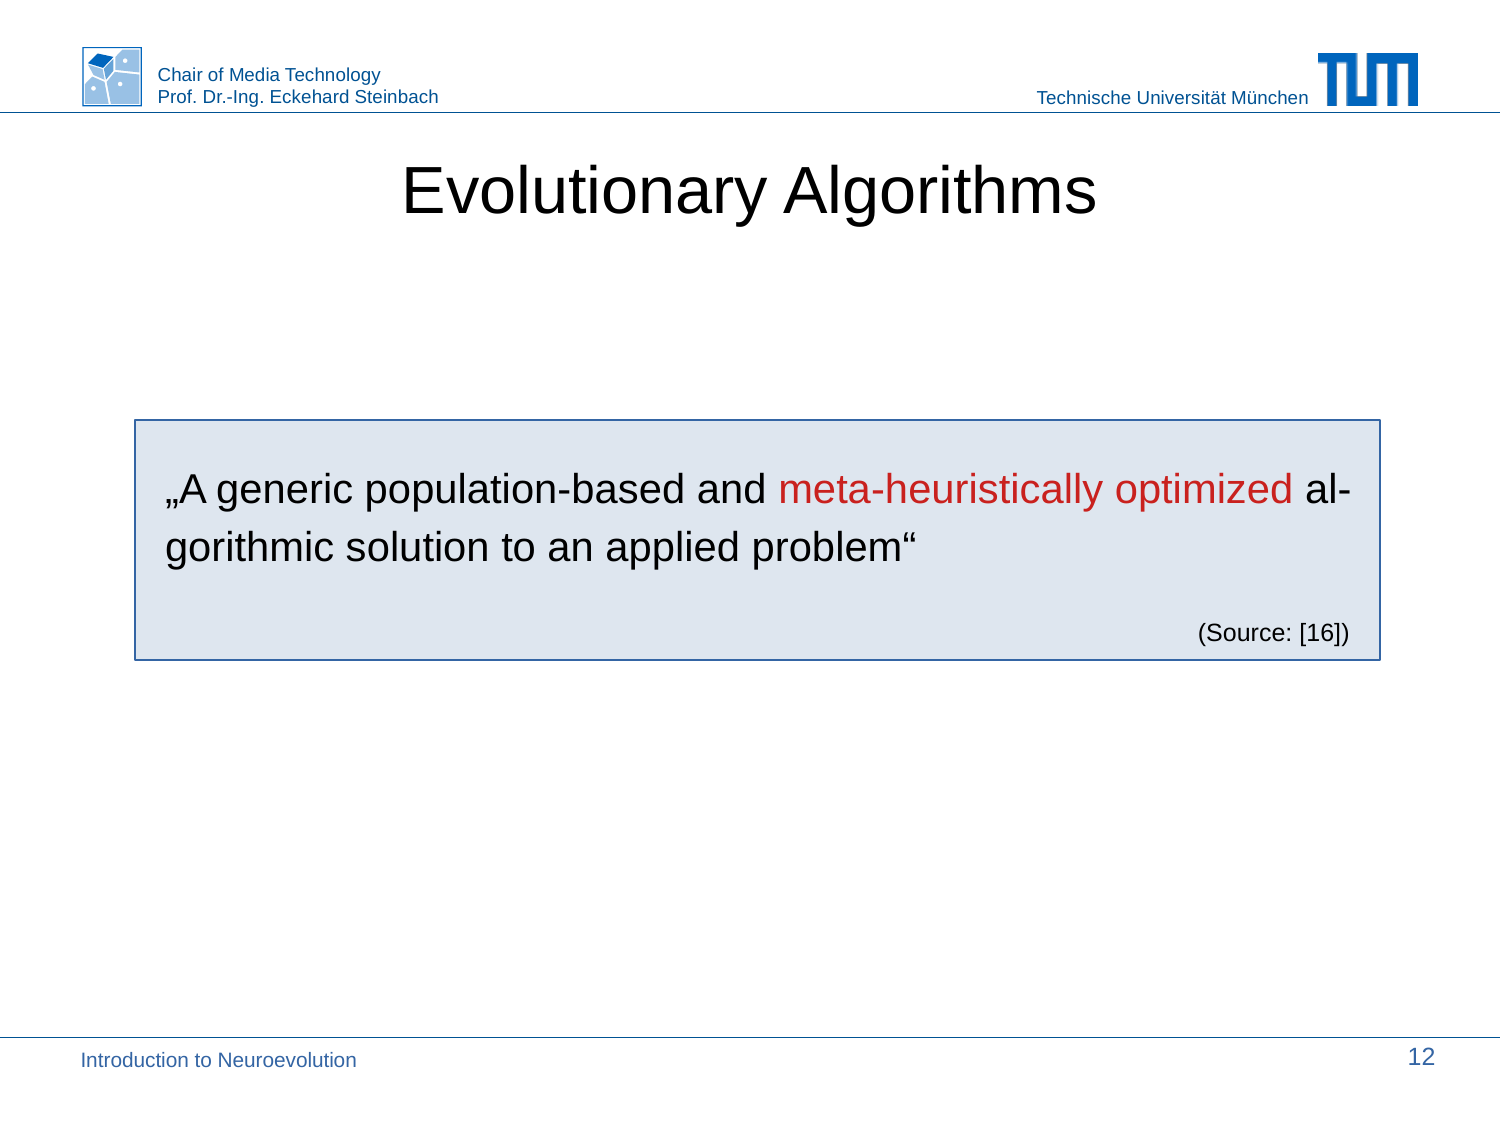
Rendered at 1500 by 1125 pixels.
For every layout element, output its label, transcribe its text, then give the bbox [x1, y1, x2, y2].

title Evolutionary Algorithms [83, 139, 1417, 239]
list „A generic population-based and meta-heuristically optimized al- gorithmic solution to an applied problem“ (Source: [16]) [83, 279, 1417, 1013]
picture [1318, 53, 1418, 106]
text_box Introduction to Neuroevolution [65, 1041, 406, 1081]
text_box [1392, 1035, 1471, 1090]
